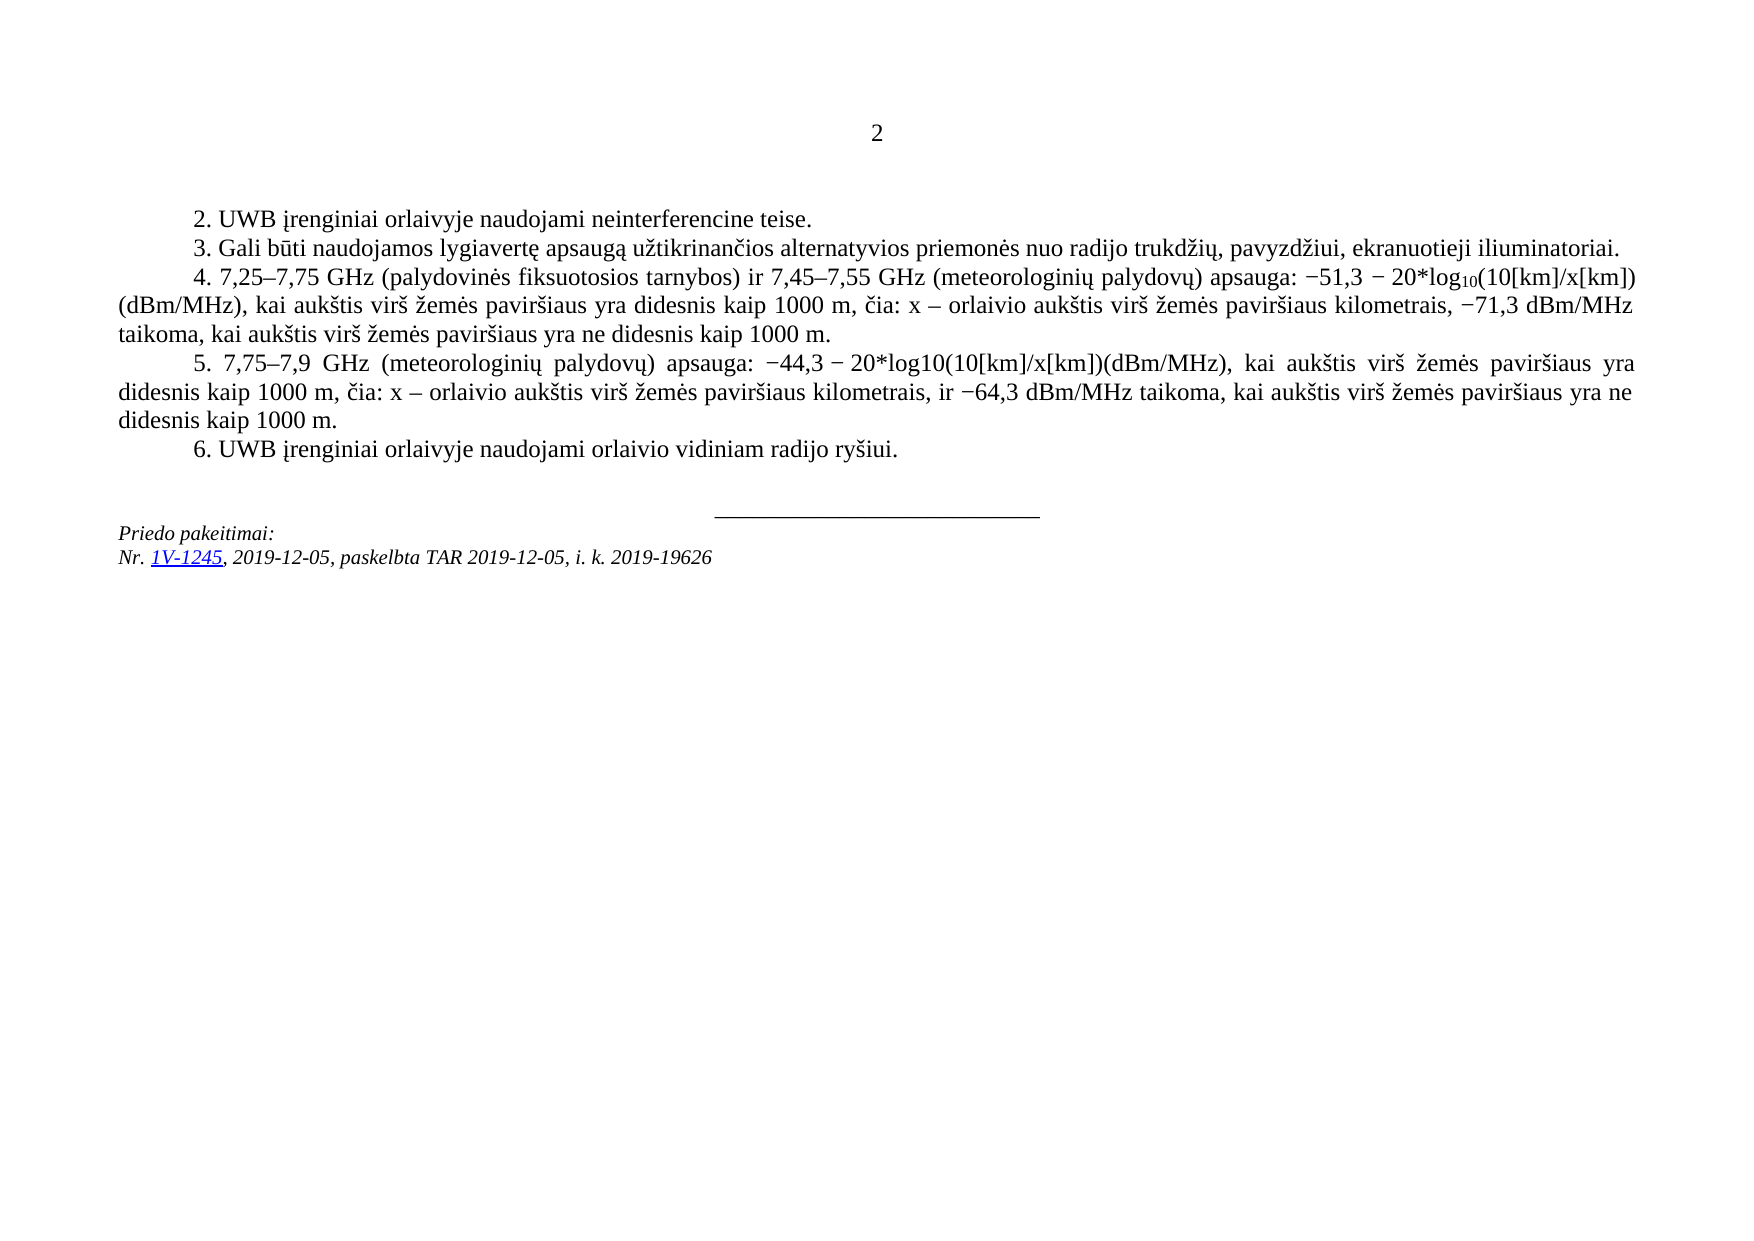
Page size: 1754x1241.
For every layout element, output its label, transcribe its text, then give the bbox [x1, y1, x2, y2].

text 3. Gali būti naudojamos lygiavertę apsaugą užtikrinančios alternatyvios priemonės nuo radijo trukdžių, pavyzdžiui, ekranuotieji iliuminatoriai. [118, 233, 1636, 262]
text 2. UWB įrenginiai orlaivyje naudojami neinterferencine teise. [118, 204, 1636, 233]
text Priedo pakeitimai: [118, 521, 1636, 545]
text Nr. 1V-1245, 2019-12-05, paskelbta TAR 2019-12-05, i. k. 2019-19626 [118, 545, 1636, 569]
text 6. UWB įrenginiai orlaivyje naudojami orlaivio vidiniam radijo ryšiui. [118, 434, 1636, 463]
text __________________________ [118, 492, 1636, 521]
text 5. 7,75–7,9 GHz (meteorologinių palydovų) apsauga: −44,3 − 20*log10(10[km]/x[km])(dBm/MHz), kai aukštis virš žemės paviršiaus yra didesnis kaip 1000 m, čia: x – orlaivio aukštis virš žemės paviršiaus kilometrais, ir −64,3 dBm/MHz taikoma, kai aukštis virš žemės paviršiaus yra ne didesnis kaip 1000 m. [118, 348, 1636, 434]
text 4. 7,25–7,75 GHz (palydovinės fiksuotosios tarnybos) ir 7,45–7,55 GHz (meteorologinių palydovų) apsauga: −51,3 − 20*log10(10[km]/x[km])(dBm/MHz), kai aukštis virš žemės paviršiaus yra didesnis kaip 1000 m, čia: x – orlaivio aukštis virš žemės paviršiaus kilometrais, −71,3 dBm/MHz taikoma, kai aukštis virš žemės paviršiaus yra ne didesnis kaip 1000 m. [118, 262, 1636, 348]
